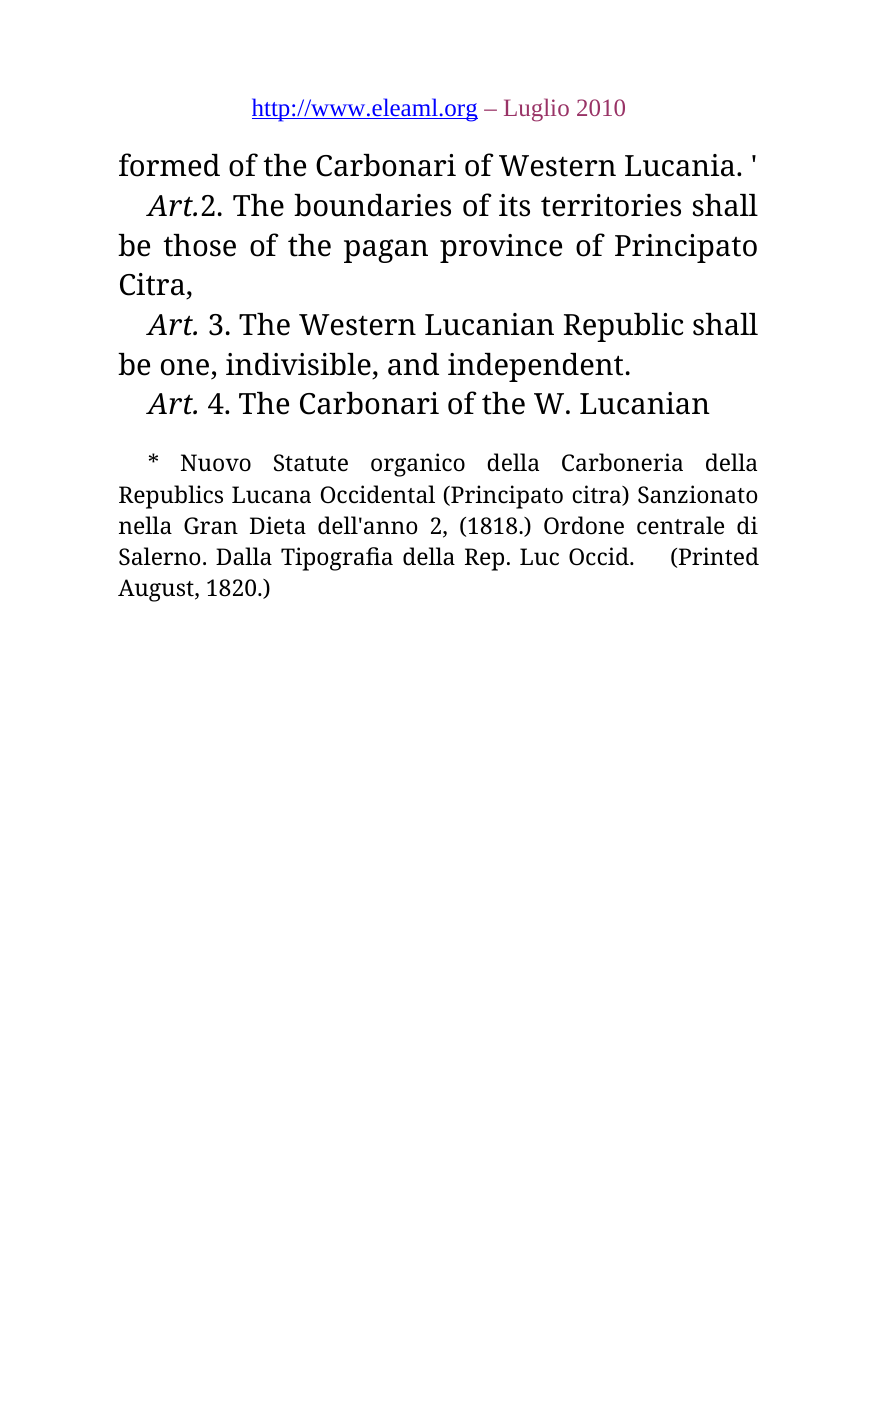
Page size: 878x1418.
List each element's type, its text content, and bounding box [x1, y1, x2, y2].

text Art. 4. The Carbonari of the W. Lucanian [118, 384, 759, 423]
text * Nuovo Statute organico della Carboneria della Republics Lucana Occidental (Principato citra) Sanzionato nella Gran Dieta dell'anno 2, (1818.) Ordone centrale di Salerno. Dalla Tipografia della Rep. Luc Occid. (Printed August, 1820.) [118, 447, 759, 604]
text Art. 3. The Western Lucanian Republic shall be one, indivisible, and independent. [118, 304, 759, 384]
text Art.2. The boundaries of its territories shall be those of the pagan province of Principato Citra, [118, 185, 759, 304]
text formed of the Carbonari of Western Lucania. ' [118, 146, 759, 185]
